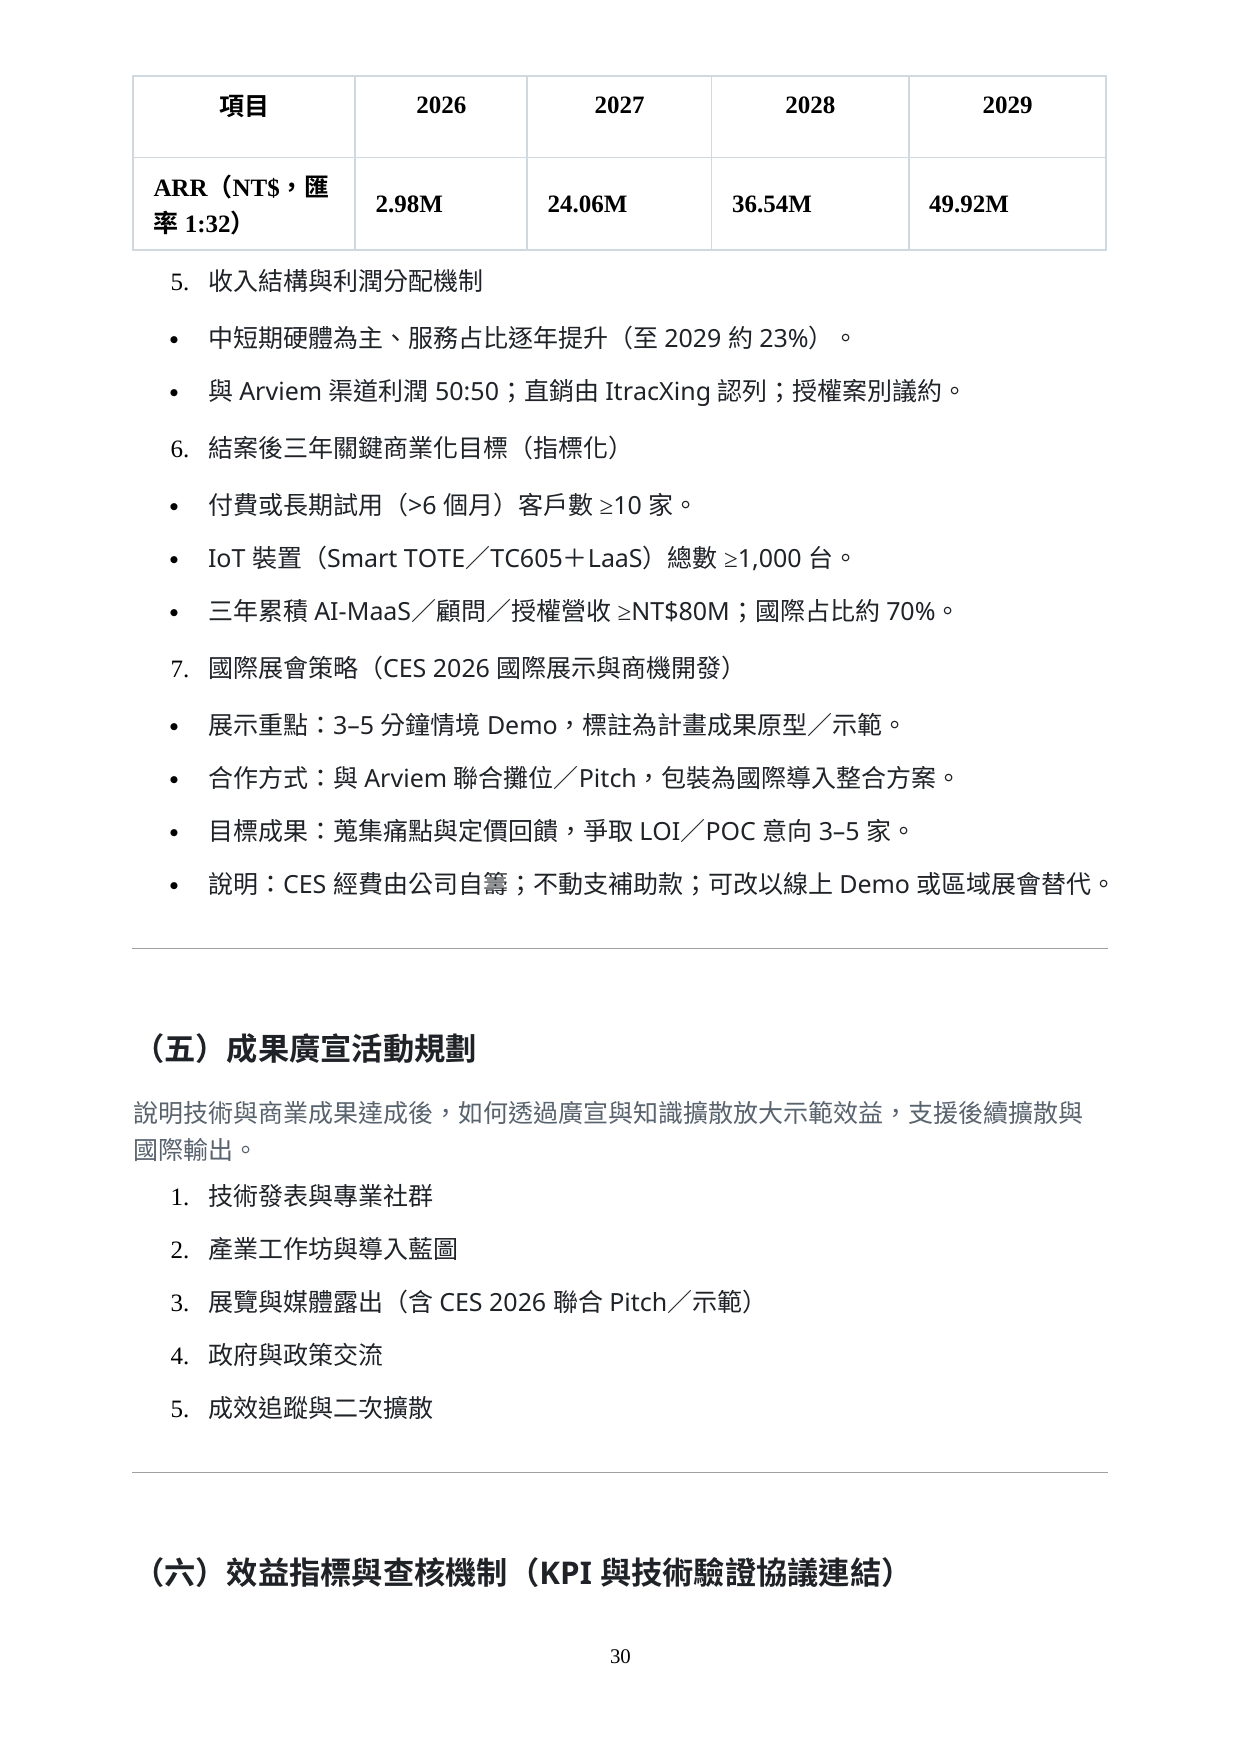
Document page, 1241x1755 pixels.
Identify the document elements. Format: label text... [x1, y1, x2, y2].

list 目標成果：蒐集痛點與定價回饋，爭取 LOI／POC 意向 3–5 家。 [170, 811, 1107, 848]
list IoT 裝置（Smart TOTE／TC605＋LaaS）總數 ≥1,000 台。 [170, 538, 1107, 575]
list 成效追蹤與二次擴散 [170, 1388, 1107, 1425]
list 收入結構與利潤分配機制 [170, 261, 1107, 298]
list 技術發表與專業社群 [170, 1177, 1107, 1213]
list 政府與政策交流 [170, 1336, 1107, 1372]
table_header 2026 [356, 77, 526, 157]
table_cell 36.54M [712, 158, 908, 249]
list 付費或長期試用（>6 個月）客戶數 ≥10 家。 [170, 486, 1107, 522]
table_header 2028 [712, 77, 908, 157]
table_header 2029 [910, 77, 1105, 157]
table_cell 24.06M [528, 158, 711, 249]
list 與 Arviem 渠道利潤 50:50；直銷由 ItracXing 認列；授權案別議約。 [170, 371, 1107, 408]
table_header 項目 [134, 77, 354, 157]
list 展示重點：3–5 分鐘情境 Demo，標註為計畫成果原型／示範。 [170, 706, 1107, 742]
table_cell ARR（NT$，匯率 1:32） [134, 158, 354, 249]
list 說明：CES 經費由公司自籌；不動支補助款；可改以線上 Demo 或區域展會替代。 [170, 864, 1107, 901]
table_cell 2.98M [356, 158, 526, 249]
subtitle （五）成果廣宣活動規劃 [133, 1024, 1107, 1069]
list 合作方式：與 Arviem 聯合攤位／Pitch，包裝為國際導入整合方案。 [170, 758, 1107, 795]
list 國際展會策略（CES 2026 國際展示與商機開發） [170, 648, 1107, 685]
text 說明技術與商業成果達成後，如何透過廣宣與知識擴散放大示範效益，支援後續擴散與國際輸出。 [133, 1094, 1107, 1166]
list 展覽與媒體露出（含 CES 2026 聯合 Pitch／示範） [170, 1283, 1107, 1319]
list 結案後三年關鍵商業化目標（指標化） [170, 428, 1107, 465]
list 產業工作坊與導入藍圖 [170, 1230, 1107, 1266]
table_cell 49.92M [910, 158, 1105, 249]
list 中短期硬體為主、服務占比逐年提升（至 2029 約 23%）。 [170, 318, 1107, 355]
list 三年累積 AI-MaaS／顧問／授權營收 ≥NT$80M；國際占比約 70%。 [170, 591, 1107, 628]
subtitle （六）效益指標與查核機制（KPI 與技術驗證協議連結） [133, 1548, 1107, 1593]
table_header 2027 [528, 77, 711, 157]
